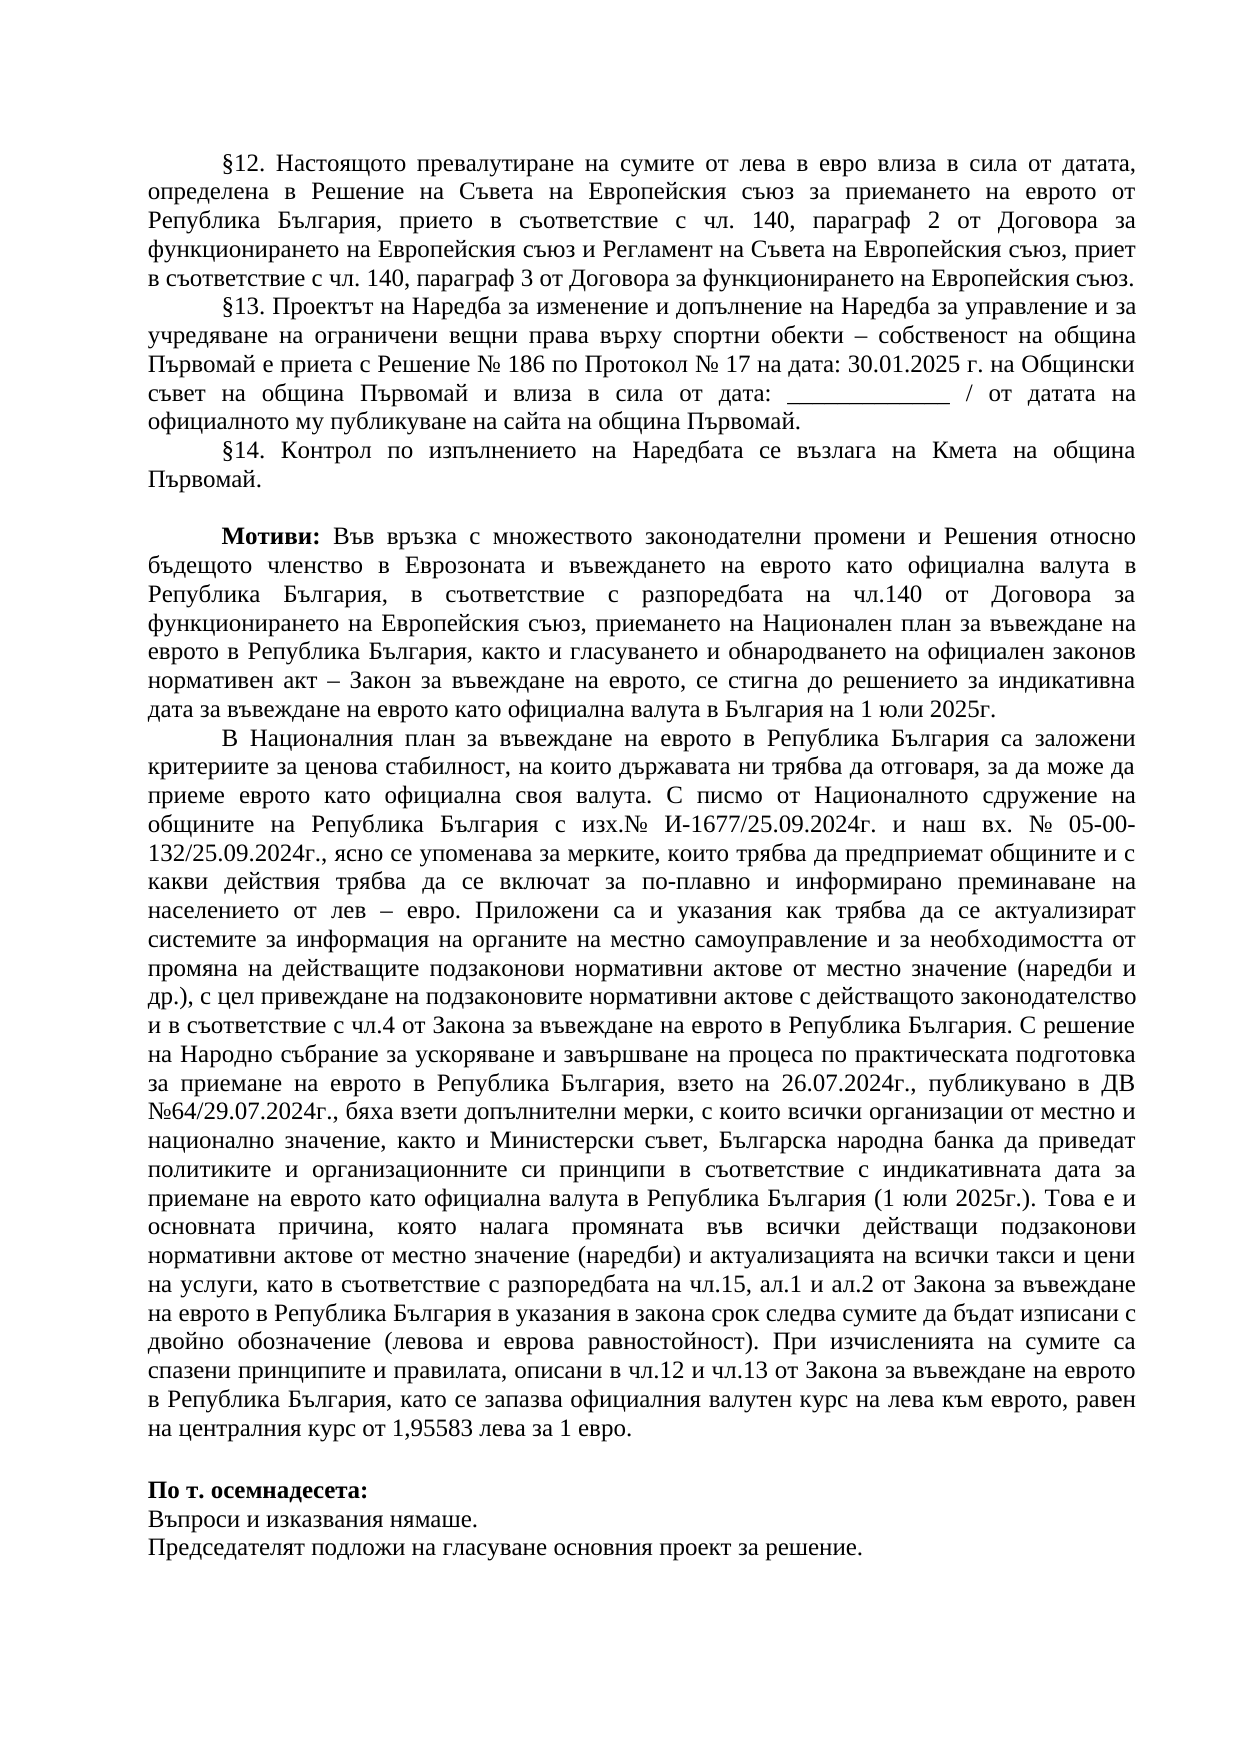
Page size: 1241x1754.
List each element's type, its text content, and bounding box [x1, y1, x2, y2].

text §14. Контрол по изпълнението на Наредбата се възлага на Кмета на община Първомай. [148, 435, 1137, 493]
text Мотиви: Във връзка с множеството законодателни промени и Решения относно бъдещото членство в Еврозоната и въвеждането на еврото като официална валута в Република България, в съответствие с разпоредбата на чл.140 от Договора за функционирането на Европейския съюз, приемането на Национален план за въвеждане на еврото в Република България, както и гласуването и обнародването на официален законов нормативен акт – Закон за въвеждане на еврото, се стигна до решението за индикативна дата за въвеждане на еврото като официална валута в България на 1 юли 2025г. [148, 521, 1137, 723]
text Председателят подложи на гласуване основния проект за решение. [148, 1532, 1137, 1561]
text §12. Настоящото превалутиране на сумите от лева в евро влиза в сила от датата, определена в Решение на Съвета на Европейския съюз за приемането на еврото от Република България, прието в съответствие с чл. 140, параграф 2 от Договора за функционирането на Европейския съюз и Регламент на Съвета на Европейския съюз, приет в съответствие с чл. 140, параграф 3 от Договора за функционирането на Европейския съюз. [148, 148, 1137, 291]
text По т. осемнадесета: [148, 1475, 1137, 1504]
text §13. Проектът на Наредба за изменение и допълнение на Наредба за управление и за учредяване на ограничени вещни права върху спортни обекти – собственост на община Първомай е приета с Решение № 186 по Протокол № 17 на дата: 30.01.2025 г. на Общински съвет на община Първомай и влиза в сила от дата: _____________ / от датата на официалното му публикуване на сайта на община Първомай. [148, 291, 1137, 435]
text Въпроси и изказвания нямаше. [148, 1504, 1137, 1532]
text В Националния план за въвеждане на еврото в Република България са заложени критериите за ценова стабилност, на които държавата ни трябва да отговаря, за да може да приеме еврото като официална своя валута. С писмо от Националното сдружение на общините на Република България с изх.№ И-1677/25.09.2024г. и наш вх. № 05-00-132/25.09.2024г., ясно се упоменава за мерките, които трябва да предприемат общините и с какви действия трябва да се включат за по-плавно и информирано преминаване на населението от лев – евро. Приложени са и указания как трябва да се актуализират системите за информация на органите на местно самоуправление и за необходимостта от промяна на действащите подзаконови нормативни актове от местно значение (наредби и др.), с цел привеждане на подзаконовите нормативни актове с действащото законодателство и в съответствие с чл.4 от Закона за въвеждане на еврото в Република България. С решение на Народно събрание за ускоряване и завършване на процеса по практическата подготовка за приемане на еврото в Република България, взето на 26.07.2024г., публикувано в ДВ №64/29.07.2024г., бяха взети допълнителни мерки, с които всички организации от местно и национално значение, както и Министерски съвет, Българска народна банка да приведат политиките и организационните си принципи в съответствие с индикативната дата за приемане на еврото като официална валута в Република България (1 юли 2025г.). Това е и основната причина, която налага промяната във всички действащи подзаконови нормативни актове от местно значение (наредби) и актуализацията на всички такси и цени на услуги, като в съответствие с разпоредбата на чл.15, ал.1 и ал.2 от Закона за въвеждане на еврото в Република България в указания в закона срок следва сумите да бъдат изписани с двойно обозначение (левова и еврова равностойност). При изчисленията на сумите са спазени принципите и правилата, описани в чл.12 и чл.13 от Закона за въвеждане на еврото в Република България, като се запазва официалния валутен курс на лева към еврото, равен на централния курс от 1,95583 лева за 1 евро. [148, 723, 1137, 1441]
